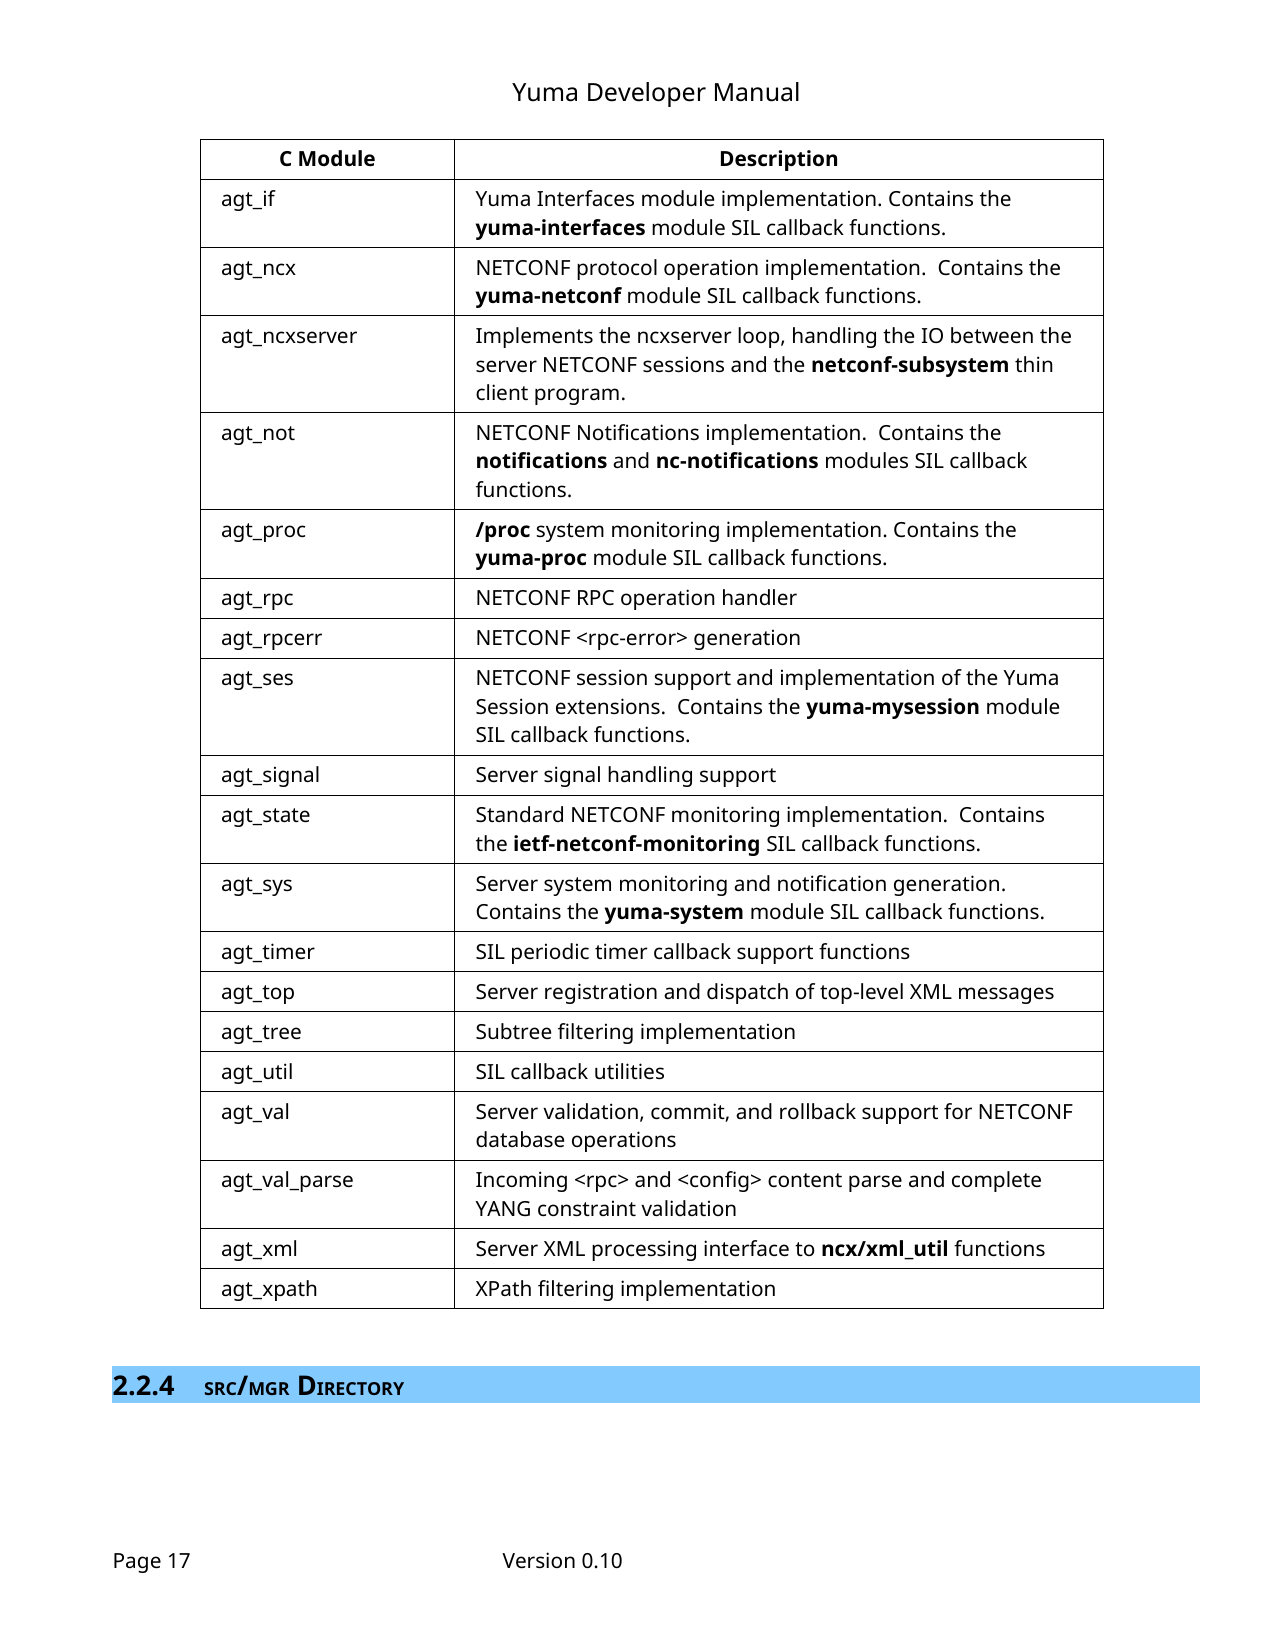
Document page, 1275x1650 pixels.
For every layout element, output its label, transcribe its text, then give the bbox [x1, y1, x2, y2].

table_cell Incoming <rpc> and <config> content parse and complete YANG constraint validation [455, 1161, 1103, 1228]
table_cell NETCONF protocol operation implementation. Contains the yuma-netconf module SIL callback functions. [455, 248, 1103, 315]
table_cell XPath filtering implementation [455, 1269, 1103, 1308]
table_cell Server signal handling support [455, 756, 1103, 794]
table_cell agt_if [201, 180, 454, 247]
table_cell agt_top [201, 972, 454, 1011]
table_cell Yuma Interfaces module implementation. Contains the yuma-interfaces module SIL callback functions. [455, 180, 1103, 247]
table_cell /proc system monitoring implementation. Contains the yuma-proc module SIL callback functions. [455, 510, 1103, 578]
table_cell Server system monitoring and notification generation. Contains the yuma-system module SIL callback functions. [455, 864, 1103, 931]
table_cell agt_util [201, 1052, 454, 1091]
table_cell agt_xpath [201, 1269, 454, 1308]
table_cell SIL periodic timer callback support functions [455, 932, 1103, 971]
table_cell Server validation, commit, and rollback support for NETCONF database operations [455, 1092, 1103, 1160]
table_cell Server XML processing interface to ncx/xml_util functions [455, 1229, 1103, 1268]
table_cell Server registration and dispatch of top-level XML messages [455, 972, 1103, 1011]
table_cell NETCONF RPC operation handler [455, 579, 1103, 618]
table_cell agt_ncxserver [201, 316, 454, 412]
table_cell Standard NETCONF monitoring implementation. Contains the ietf-netconf-monitoring SIL callback functions. [455, 796, 1103, 863]
table_cell SIL callback utilities [455, 1052, 1103, 1091]
table_cell agt_timer [201, 932, 454, 971]
table_cell agt_proc [201, 510, 454, 578]
table_cell agt_ses [201, 659, 454, 754]
subtitle src/mgr Directory [112, 1366, 1200, 1403]
table_cell NETCONF <rpc-error> generation [455, 619, 1103, 658]
table_cell NETCONF Notifications implementation. Contains the notifications and nc-notifications modules SIL callback functions. [455, 413, 1103, 509]
table_header Description [455, 140, 1103, 178]
table_cell agt_val_parse [201, 1161, 454, 1228]
table_cell NETCONF session support and implementation of the Yuma Session extensions. Contains the yuma-mysession module SIL callback functions. [455, 659, 1103, 754]
table_cell agt_sys [201, 864, 454, 931]
table_cell agt_state [201, 796, 454, 863]
table_cell agt_rpc [201, 579, 454, 618]
table_cell agt_ncx [201, 248, 454, 315]
table_cell agt_tree [201, 1012, 454, 1051]
table_header C Module [201, 140, 454, 178]
table_cell agt_signal [201, 756, 454, 794]
table_cell Implements the ncxserver loop, handling the IO between the server NETCONF sessions and the netconf-subsystem thin client program. [455, 316, 1103, 412]
table_cell Subtree filtering implementation [455, 1012, 1103, 1051]
table_cell agt_val [201, 1092, 454, 1160]
table_cell agt_rpcerr [201, 619, 454, 658]
table_cell agt_xml [201, 1229, 454, 1268]
table_cell agt_not [201, 413, 454, 509]
